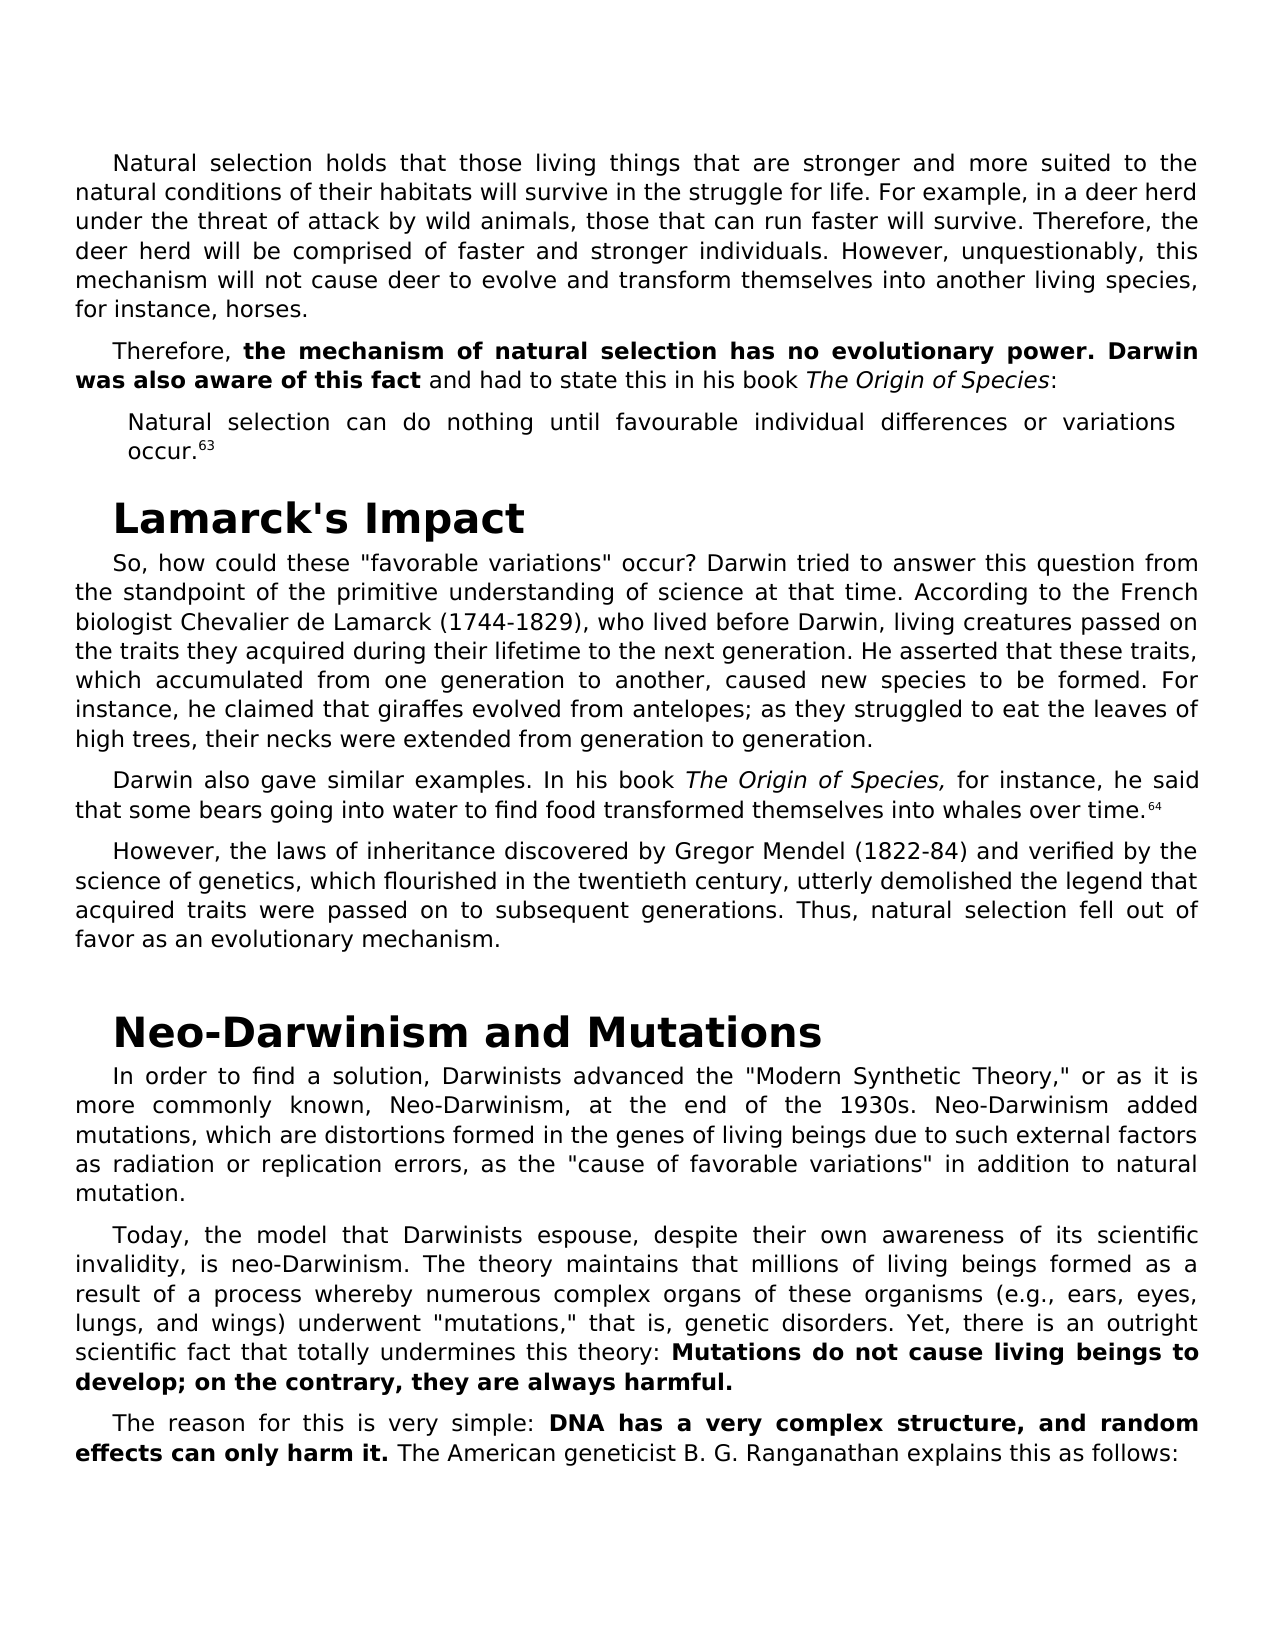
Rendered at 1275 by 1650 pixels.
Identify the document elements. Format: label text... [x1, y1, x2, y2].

text Therefore, the mechanism of natural selection has no evolutionary power. Darwin was also aware of this fact and had to state this in his book The Origin of Species: [75, 338, 1200, 394]
text Today, the model that Darwinists espouse, despite their own awareness of its scientific invalidity, is neo-Darwinism. The theory maintains that millions of living beings formed as a result of a process whereby numerous complex organs of these organisms (e.g., ears, eyes, lungs, and wings) underwent "mutations," that is, genetic disorders. Yet, there is an outright scientific fact that totally undermines this theory: Mutations do not cause living beings to develop; on the contrary, they are always harmful. [75, 1222, 1200, 1395]
text However, the laws of inheritance discovered by Gregor Mendel (1822-84) and verified by the science of genetics, which flourished in the twentieth century, utterly demolished the legend that acquired traits were passed on to subsequent generations. Thus, natural selection fell out of favor as an evolutionary mechanism. [75, 838, 1200, 953]
text Natural selection can do nothing until favourable individual differences or variations occur.63 [127, 409, 1177, 465]
subtitle Neo-Darwinism and Mutations [112, 1009, 1200, 1057]
text The reason for this is very simple: DNA has a very complex structure, and random effects can only harm it. The American geneticist B. G. Ranganathan explains this as follows: [75, 1410, 1200, 1466]
text Natural selection holds that those living things that are stronger and more suited to the natural conditions of their habitats will survive in the struggle for life. For example, in a deer herd under the threat of attack by wild animals, those that can run faster will survive. Therefore, the deer herd will be comprised of faster and stronger individuals. However, unquestionably, this mechanism will not cause deer to evolve and transform themselves into another living species, for instance, horses. [75, 150, 1200, 323]
text So, how could these "favorable variations" occur? Darwin tried to answer this question from the standpoint of the primitive understanding of science at that time. According to the French biologist Chevalier de Lamarck (1744-1829), who lived before Darwin, living creatures passed on the traits they acquired during their lifetime to the next generation. He asserted that these traits, which accumulated from one generation to another, caused new species to be formed. For instance, he claimed that giraffes evolved from antelopes; as they struggled to eat the leaves of high trees, their necks were extended from generation to generation. [75, 550, 1200, 752]
text Darwin also gave similar examples. In his book The Origin of Species, for instance, he said that some bears going into water to find food transformed themselves into whales over time.64 [75, 767, 1200, 823]
subtitle Lamarck's Impact [112, 495, 1200, 544]
text In order to find a solution, Darwinists advanced the "Modern Synthetic Theory," or as it is more commonly known, Neo-Darwinism, at the end of the 1930s. Neo-Darwinism added mutations, which are distortions formed in the genes of living beings due to such external factors as radiation or replication errors, as the "cause of favorable variations" in addition to natural mutation. [75, 1063, 1200, 1207]
